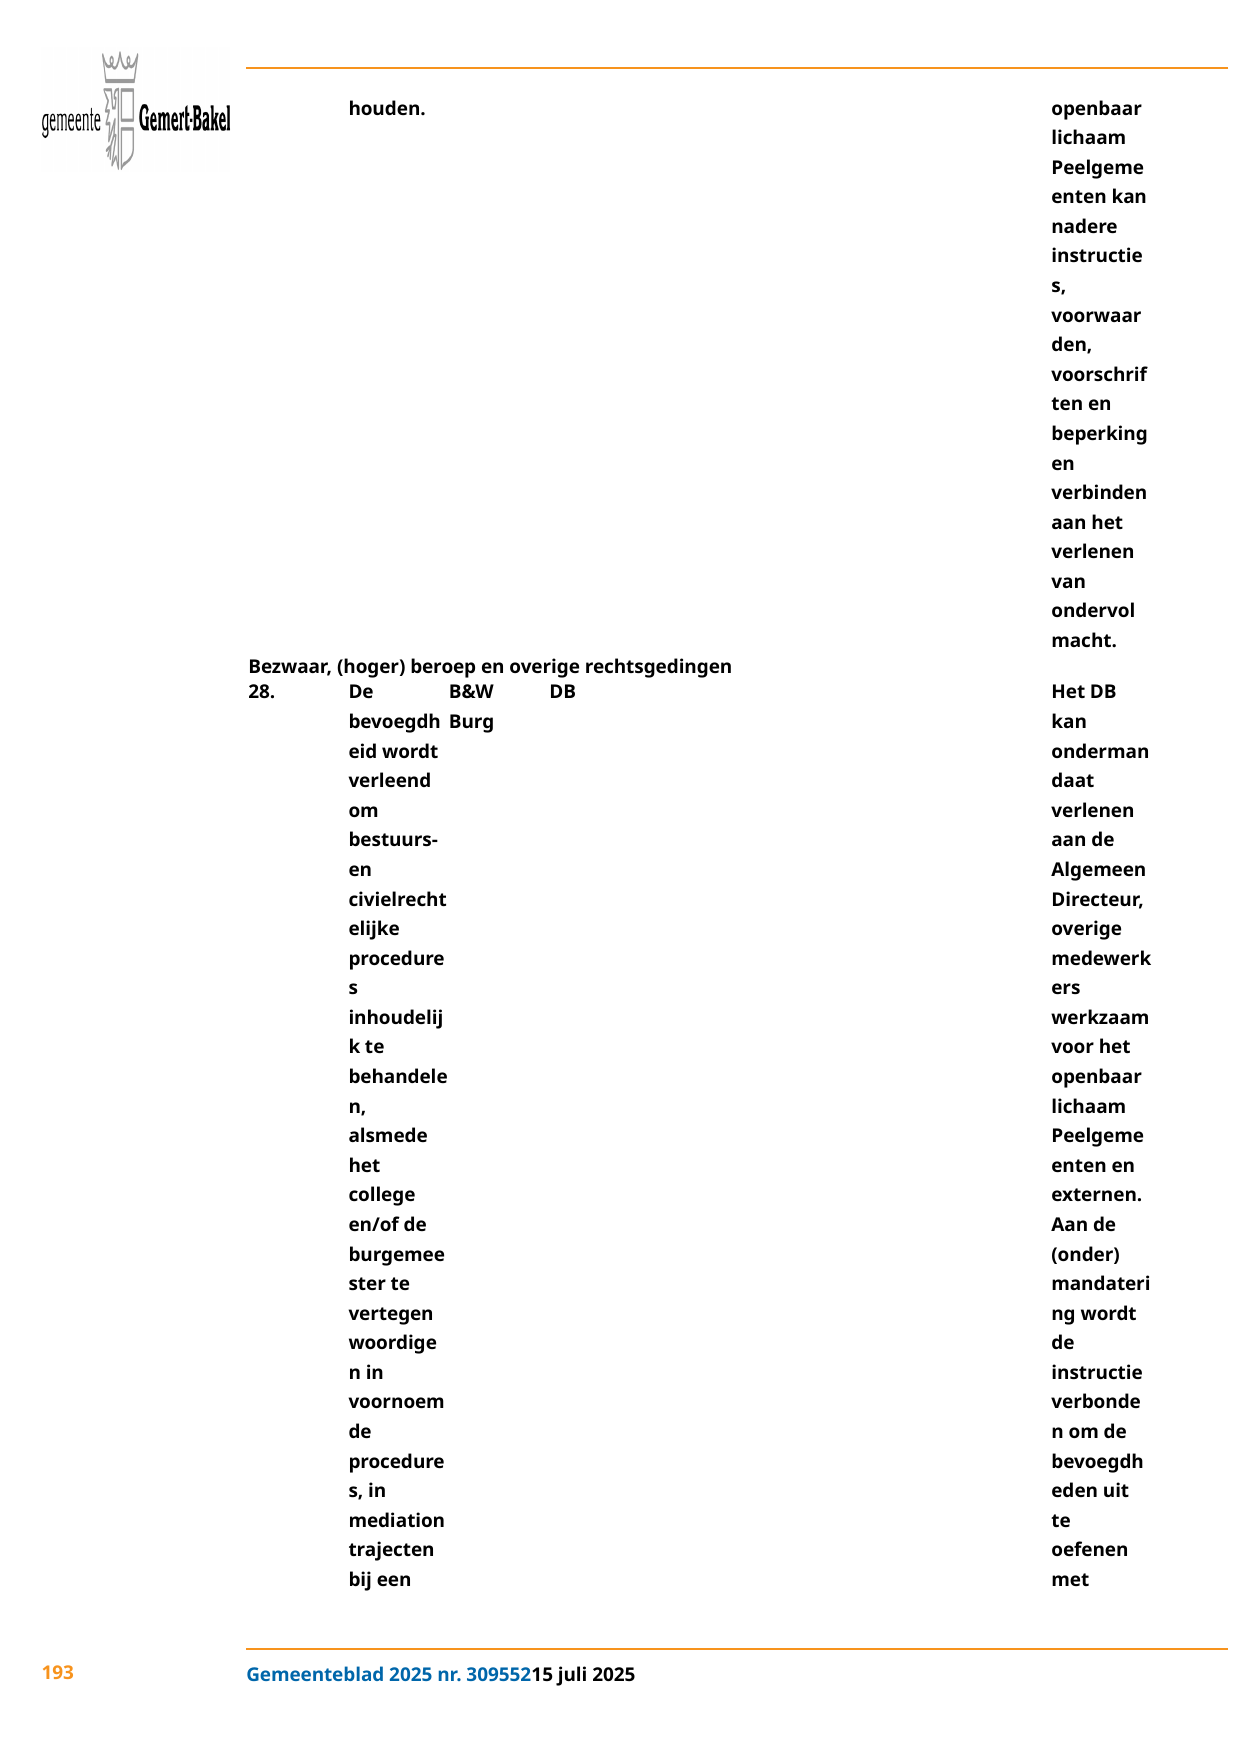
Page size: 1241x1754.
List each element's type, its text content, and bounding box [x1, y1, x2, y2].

table_cell Bezwaar, (hoger) beroep en overige rechtsgedingen [248, 653, 1152, 679]
table_cell [951, 95, 1051, 653]
table_cell DB [549, 679, 649, 1592]
table_cell [248, 95, 348, 653]
table_cell [449, 95, 549, 653]
table_cell B&W Burg [449, 679, 549, 1592]
table_cell [750, 95, 850, 653]
table_cell 28. [248, 679, 348, 1592]
table_cell [850, 679, 951, 1592]
table_cell [549, 95, 649, 653]
table_cell [750, 679, 850, 1592]
table_cell [850, 95, 951, 653]
table_cell De bevoegdheid wordt verleend om bestuurs- en civielrechtelijke procedures inhoudelijk te behandelen, alsmede het college en/of de burgemeester te vertegenwoordigen in voornoemde procedures, in mediationtrajecten bij een [348, 679, 449, 1592]
picture [41, 47, 231, 172]
table_cell houden. [348, 95, 449, 653]
table_cell [650, 679, 750, 1592]
table_cell [951, 679, 1051, 1592]
table_cell [650, 95, 750, 653]
table_cell Het DB kan ondermandaat verlenen aan de Algemeen Directeur, overige medewerkers werkzaam voor het openbaar lichaam Peelgemeenten en externen. Aan de (onder) mandatering wordt de instructie verbonden om de bevoegdheden uit te oefenen met [1051, 679, 1152, 1592]
table_cell openbaar lichaam Peelgemeenten kan nadere instructies, voorwaarden, voorschriften en beperkingen verbinden aan het verlenen van ondervolmacht. [1051, 95, 1152, 653]
